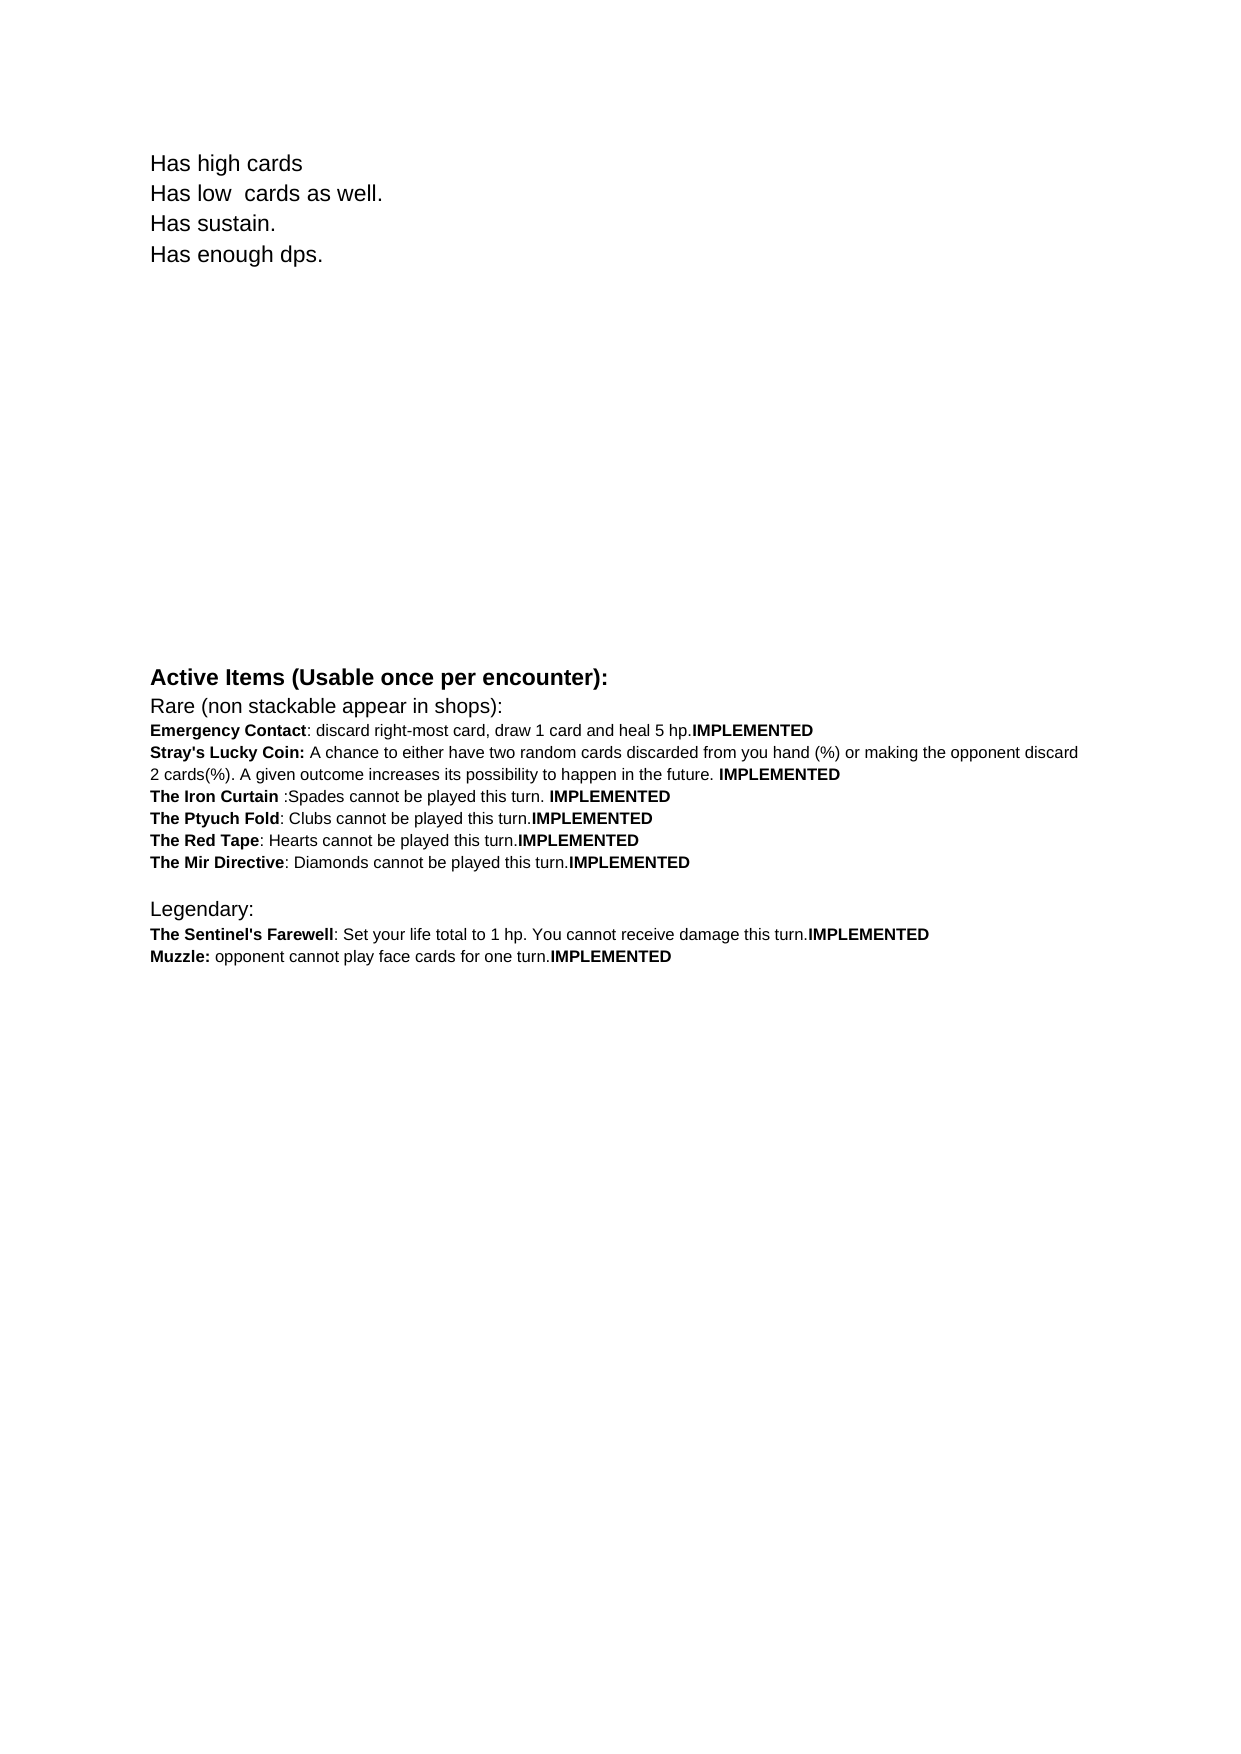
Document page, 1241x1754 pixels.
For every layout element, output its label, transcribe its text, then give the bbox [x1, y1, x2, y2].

text Has low cards as well. [150, 180, 1090, 207]
text The Mir Directive: Diamonds cannot be played this turn.IMPLEMENTED [150, 853, 1090, 872]
text Muzzle: opponent cannot play face cards for one turn.IMPLEMENTED [150, 947, 1090, 966]
text Legendary: [150, 897, 1090, 921]
text The Sentinel's Farewell: Set your life total to 1 hp. You cannot receive damage this turn.IMPLEMENTED [150, 924, 1090, 944]
text Has high cards [150, 150, 1090, 176]
text The Iron Curtain :Spades cannot be played this turn. IMPLEMENTED [150, 787, 1090, 806]
text Emergency Contact: discard right-most card, draw 1 card and heal 5 hp.IMPLEMENTED [150, 721, 1090, 740]
text Has sustain. [150, 210, 1090, 237]
text Rare (non stackable appear in shops): [150, 694, 1090, 718]
text Active Items (Usable once per encounter): [150, 663, 1090, 690]
text The Ptyuch Fold: Clubs cannot be played this turn.IMPLEMENTED [150, 809, 1090, 828]
text Has enough dps. [150, 241, 1090, 267]
text The Red Tape: Hearts cannot be played this turn.IMPLEMENTED [150, 831, 1090, 850]
text Stray's Lucky Coin: A chance to either have two random cards discarded from you hand (%) or making the opponent discard 2 cards(%). A given outcome increases its possibility to happen in the future. IMPLEMENTED [150, 743, 1090, 784]
